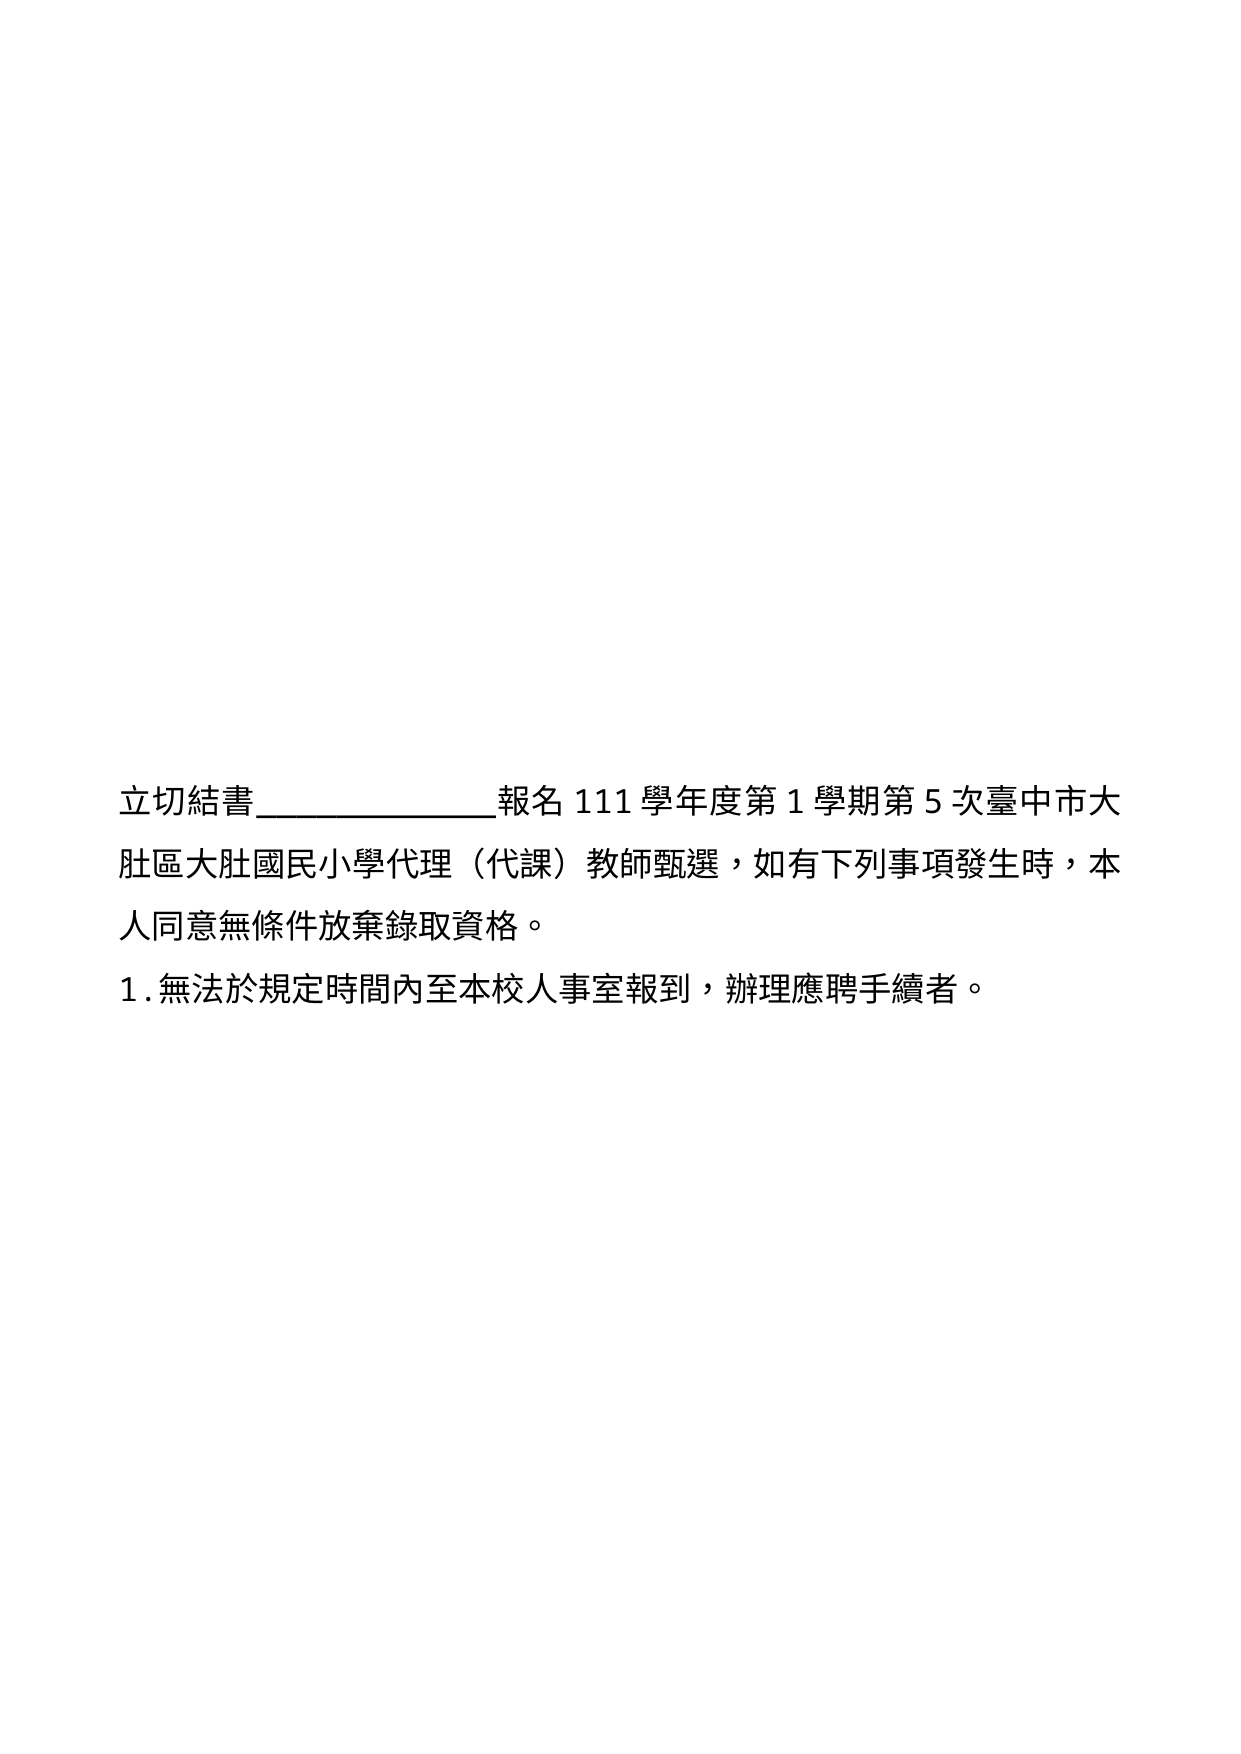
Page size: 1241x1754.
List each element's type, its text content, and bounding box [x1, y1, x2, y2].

text 1.無法於規定時間內至本校人事室報到，辦理應聘手續者。 [118, 945, 1122, 1008]
text 立切結書____________報名111學年度第1學期第5次臺中市大肚區大肚國民小學代理（代課）教師甄選，如有下列事項發生時，本人同意無條件放棄錄取資格。 [118, 758, 1122, 945]
